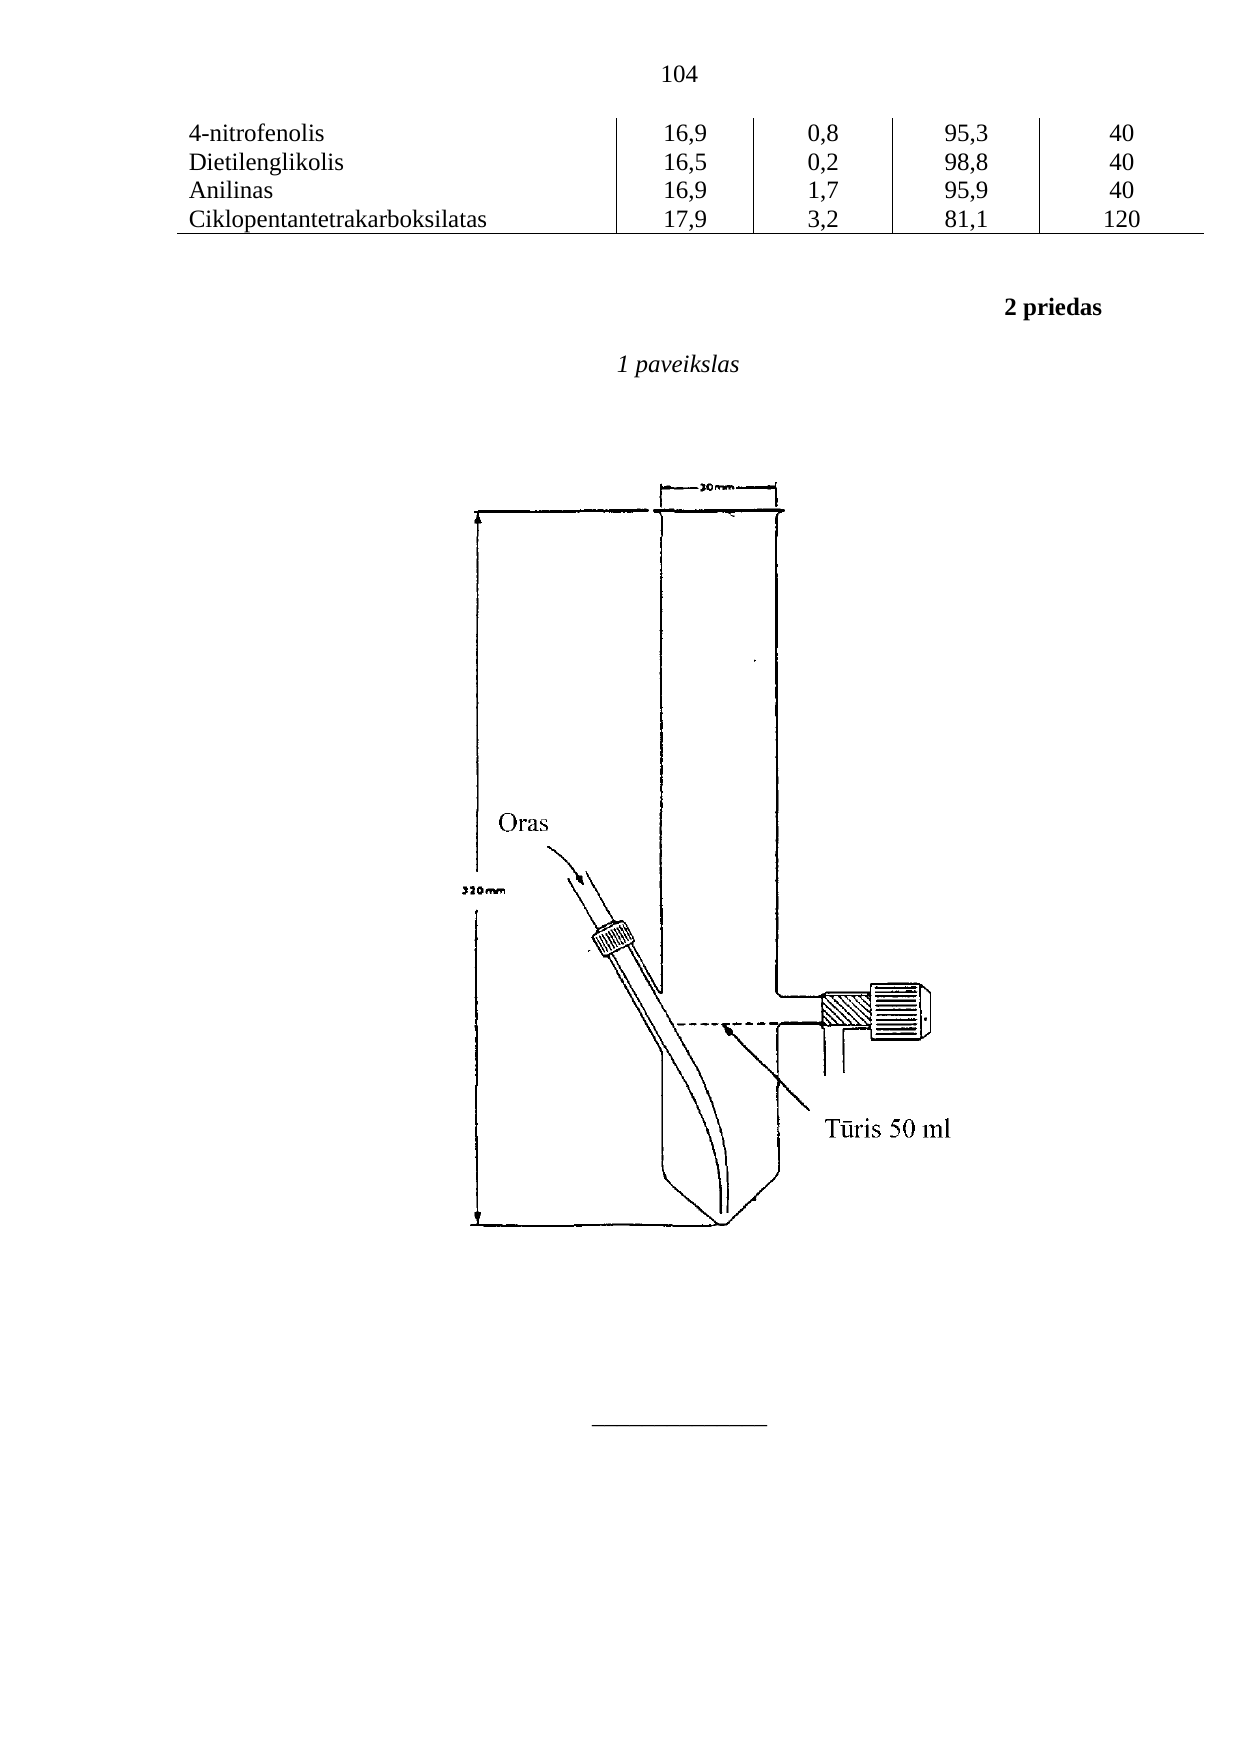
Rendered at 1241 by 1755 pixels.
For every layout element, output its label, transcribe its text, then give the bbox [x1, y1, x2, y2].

table_cell 40 [1040, 118, 1204, 147]
table_cell 0,2 [754, 147, 892, 176]
table_cell Anilinas [177, 176, 616, 204]
table_cell 0,8 [754, 118, 892, 147]
table_cell 1,7 [754, 176, 892, 204]
text 2 priedas [177, 292, 1181, 320]
table_cell 40 [1040, 147, 1204, 176]
table_cell 40 [1040, 176, 1204, 204]
table_cell 16,5 [617, 147, 753, 176]
table_cell 81,1 [893, 204, 1039, 233]
text ______________ [177, 1400, 1181, 1429]
text 1 paveikslas [177, 349, 1181, 378]
table_cell 98,8 [893, 147, 1039, 176]
table_cell 95,3 [893, 118, 1039, 147]
table_cell 3,2 [754, 204, 892, 233]
table_cell 120 [1040, 204, 1204, 233]
table_cell 17,9 [617, 204, 753, 233]
table_cell Ciklopentantetrakarboksilatas [177, 204, 616, 233]
table_cell 4-nitrofenolis [177, 118, 616, 147]
table_cell 95,9 [893, 176, 1039, 204]
table_cell Dietilenglikolis [177, 147, 616, 176]
table_cell 16,9 [617, 118, 753, 147]
table_cell 16,9 [617, 176, 753, 204]
